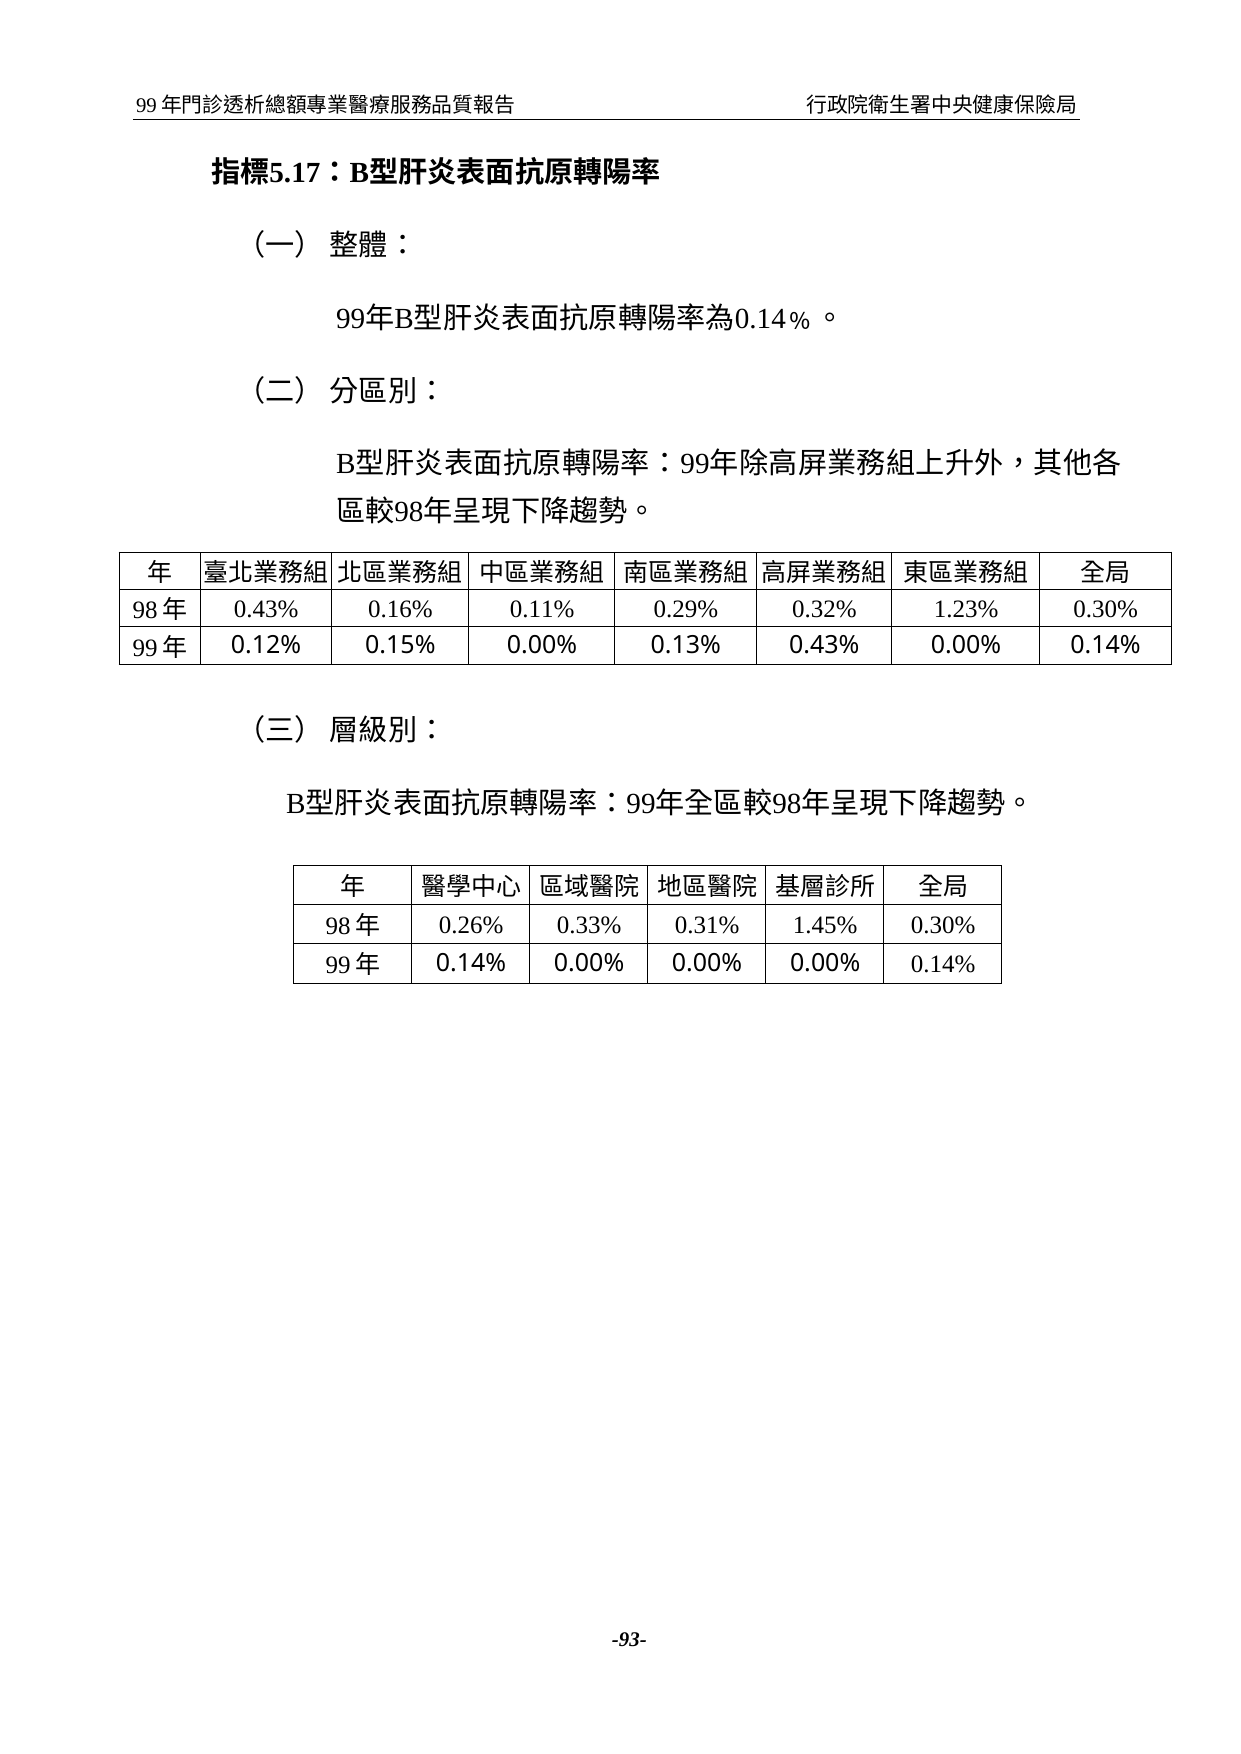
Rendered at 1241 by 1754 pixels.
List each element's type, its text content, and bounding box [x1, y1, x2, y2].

table_cell 1.23% [892, 590, 1039, 626]
table_cell 0.14% [1040, 627, 1171, 663]
table_cell 0.00% [648, 944, 765, 982]
table_cell 99年 [120, 627, 200, 663]
table_cell 0.29% [615, 590, 756, 626]
table_cell 0.12% [201, 627, 331, 663]
table_header 中區業務組 [469, 553, 614, 589]
table_cell 0.00% [766, 944, 883, 982]
table_cell 0.15% [332, 627, 468, 663]
table_cell 98年 [294, 905, 411, 943]
table_header 醫學中心 [412, 866, 529, 904]
table_cell 0.31% [648, 905, 765, 943]
text 99年B型肝炎表面抗原轉陽率為0.14﹪。 [336, 290, 1122, 338]
table_cell 0.00% [469, 627, 614, 663]
list 層級別： [236, 702, 1122, 750]
table_cell 0.26% [412, 905, 529, 943]
text B型肝炎表面抗原轉陽率：99年除高屏業務組上升外，其他各區較98年呈現下降趨勢。 [336, 436, 1122, 531]
text B型肝炎表面抗原轉陽率：99年全區較98年呈現下降趨勢。 [286, 775, 1122, 823]
table_cell 0.14% [884, 944, 1001, 982]
table_cell 0.33% [530, 905, 647, 943]
table_cell 99年 [294, 944, 411, 982]
table_cell 1.45% [766, 905, 883, 943]
table_cell 0.30% [884, 905, 1001, 943]
table_header 地區醫院 [648, 866, 765, 904]
table_header 全局 [884, 866, 1001, 904]
table_cell 0.43% [757, 627, 891, 663]
list 分區別： [236, 363, 1122, 411]
table_cell 0.13% [615, 627, 756, 663]
table_header 區域醫院 [530, 866, 647, 904]
table_header 高屏業務組 [757, 553, 891, 589]
list 整體： [236, 217, 1122, 265]
table_cell 0.00% [892, 627, 1039, 663]
table_header 全局 [1040, 553, 1171, 589]
table_header 年 [120, 553, 200, 589]
table_cell 0.30% [1040, 590, 1171, 626]
table_cell 0.32% [757, 590, 891, 626]
table_header 基層診所 [766, 866, 883, 904]
table_header 年 [294, 866, 411, 904]
table_header 南區業務組 [615, 553, 756, 589]
table_header 臺北業務組 [201, 553, 331, 589]
table_header 東區業務組 [892, 553, 1039, 589]
text 指標5.17：B型肝炎表面抗原轉陽率 [211, 144, 1122, 192]
table_cell 0.14% [412, 944, 529, 982]
table_cell 0.00% [530, 944, 647, 982]
table_cell 0.16% [332, 590, 468, 626]
table_cell 98年 [120, 590, 200, 626]
table_cell 0.43% [201, 590, 331, 626]
table_header 北區業務組 [332, 553, 468, 589]
table_cell 0.11% [469, 590, 614, 626]
